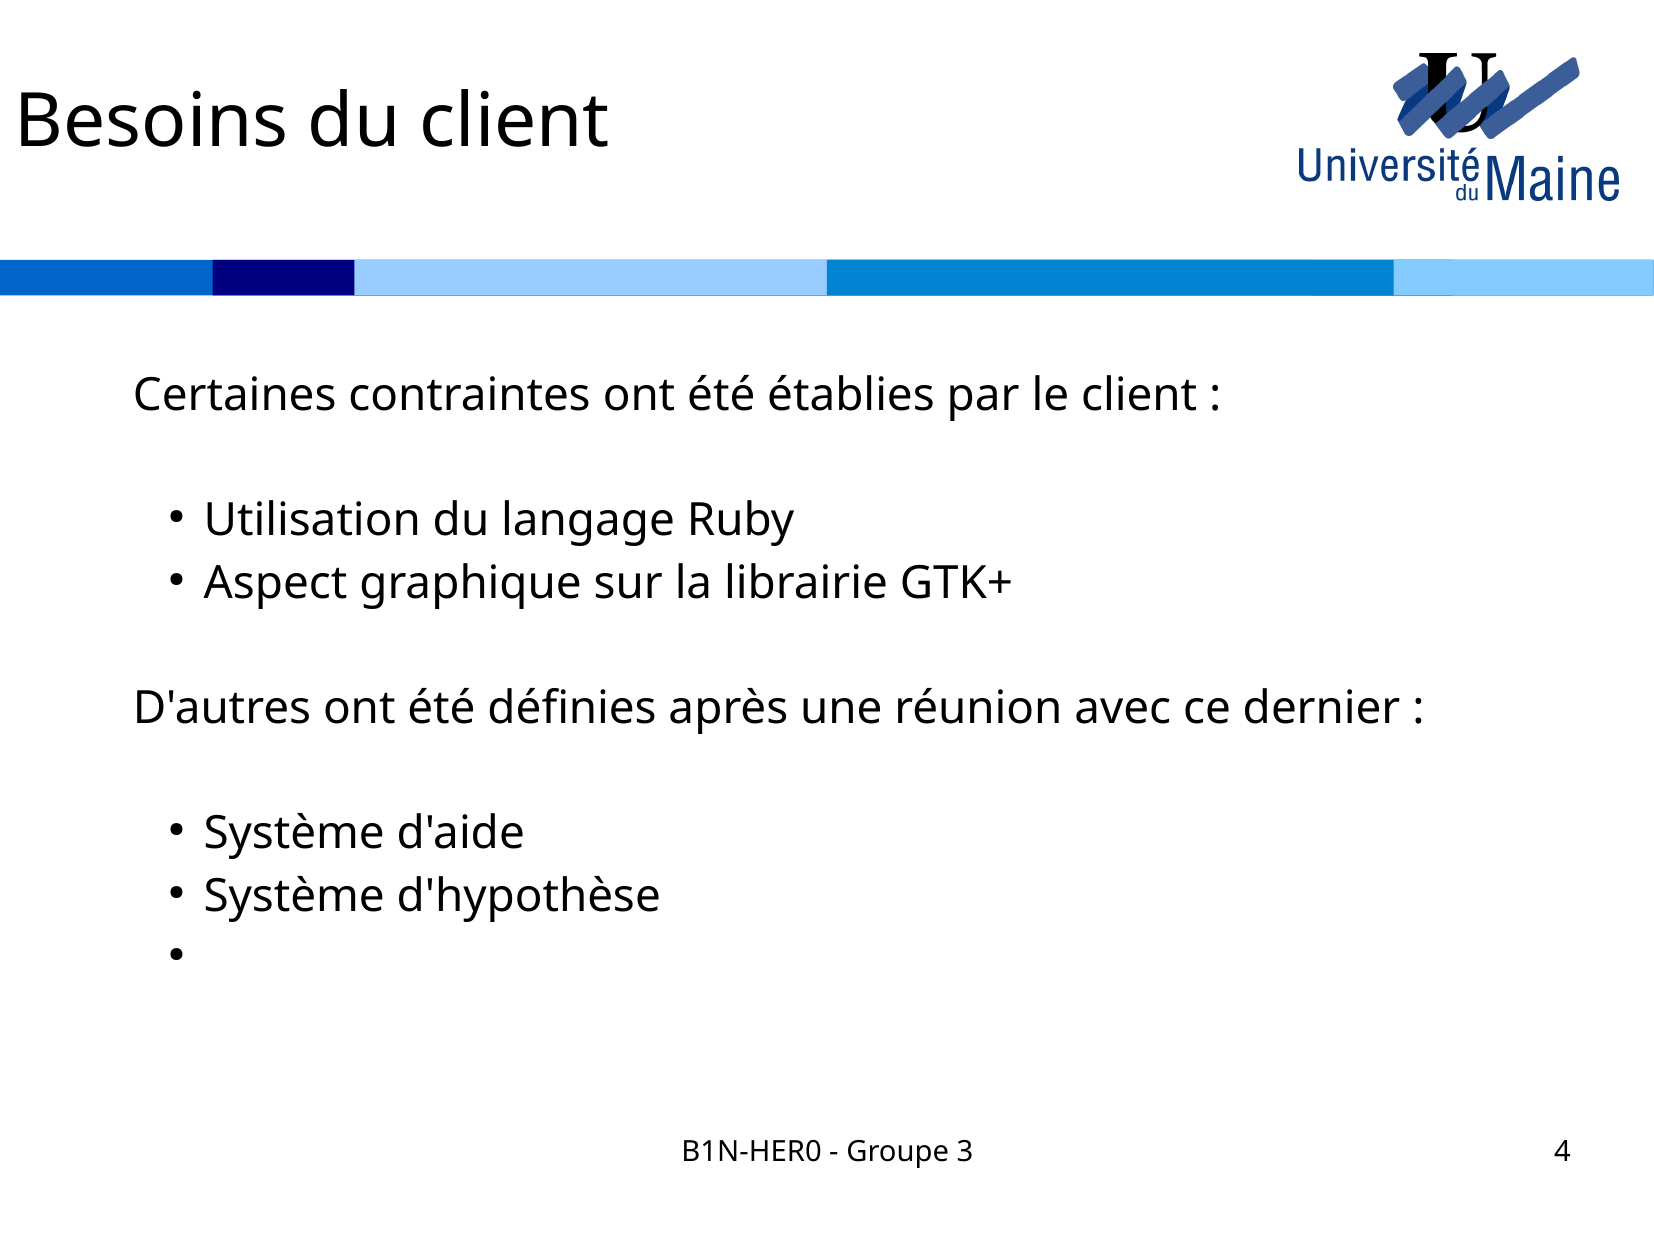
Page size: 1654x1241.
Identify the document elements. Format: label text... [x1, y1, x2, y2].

picture [1299, 53, 1619, 201]
text_box Besoins du client [0, 59, 1282, 260]
text_box Certaines contraintes ont été établies par le client : Utilisation du langage Ruby Aspect graphique sur la librairie GTK+ D'autres ont été définies après une réunion avec ce dernier : Système d'aide Système d'hypothèse [118, 354, 1536, 1030]
text_box [0, 259, 1654, 296]
